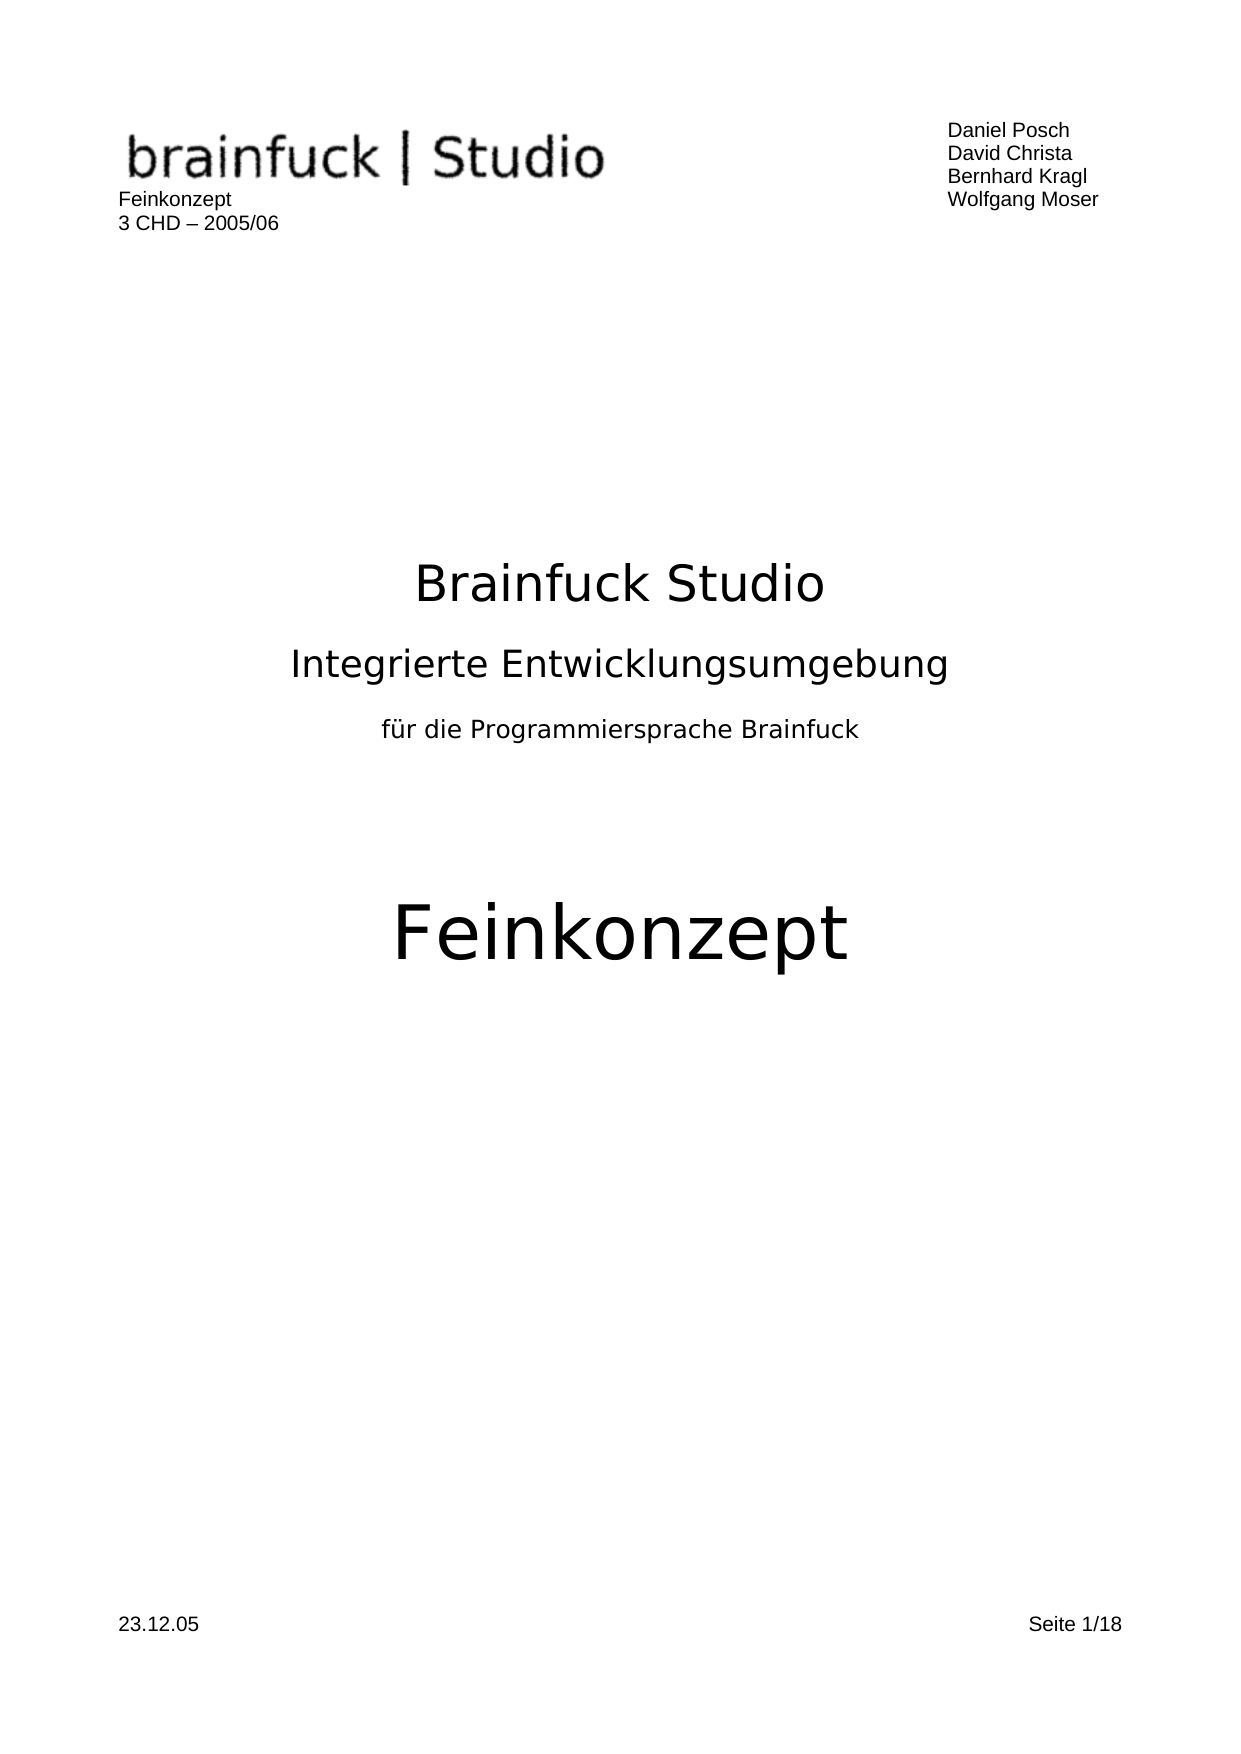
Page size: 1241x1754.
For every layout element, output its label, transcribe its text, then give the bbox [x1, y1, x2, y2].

text Integrierte Entwicklungsumgebung [118, 642, 1122, 686]
text Feinkonzept [118, 890, 1122, 977]
text Brainfuck Studio [118, 555, 1122, 613]
text für die Programmiersprache Brainfuck [118, 715, 1122, 744]
picture [118, 118, 609, 187]
